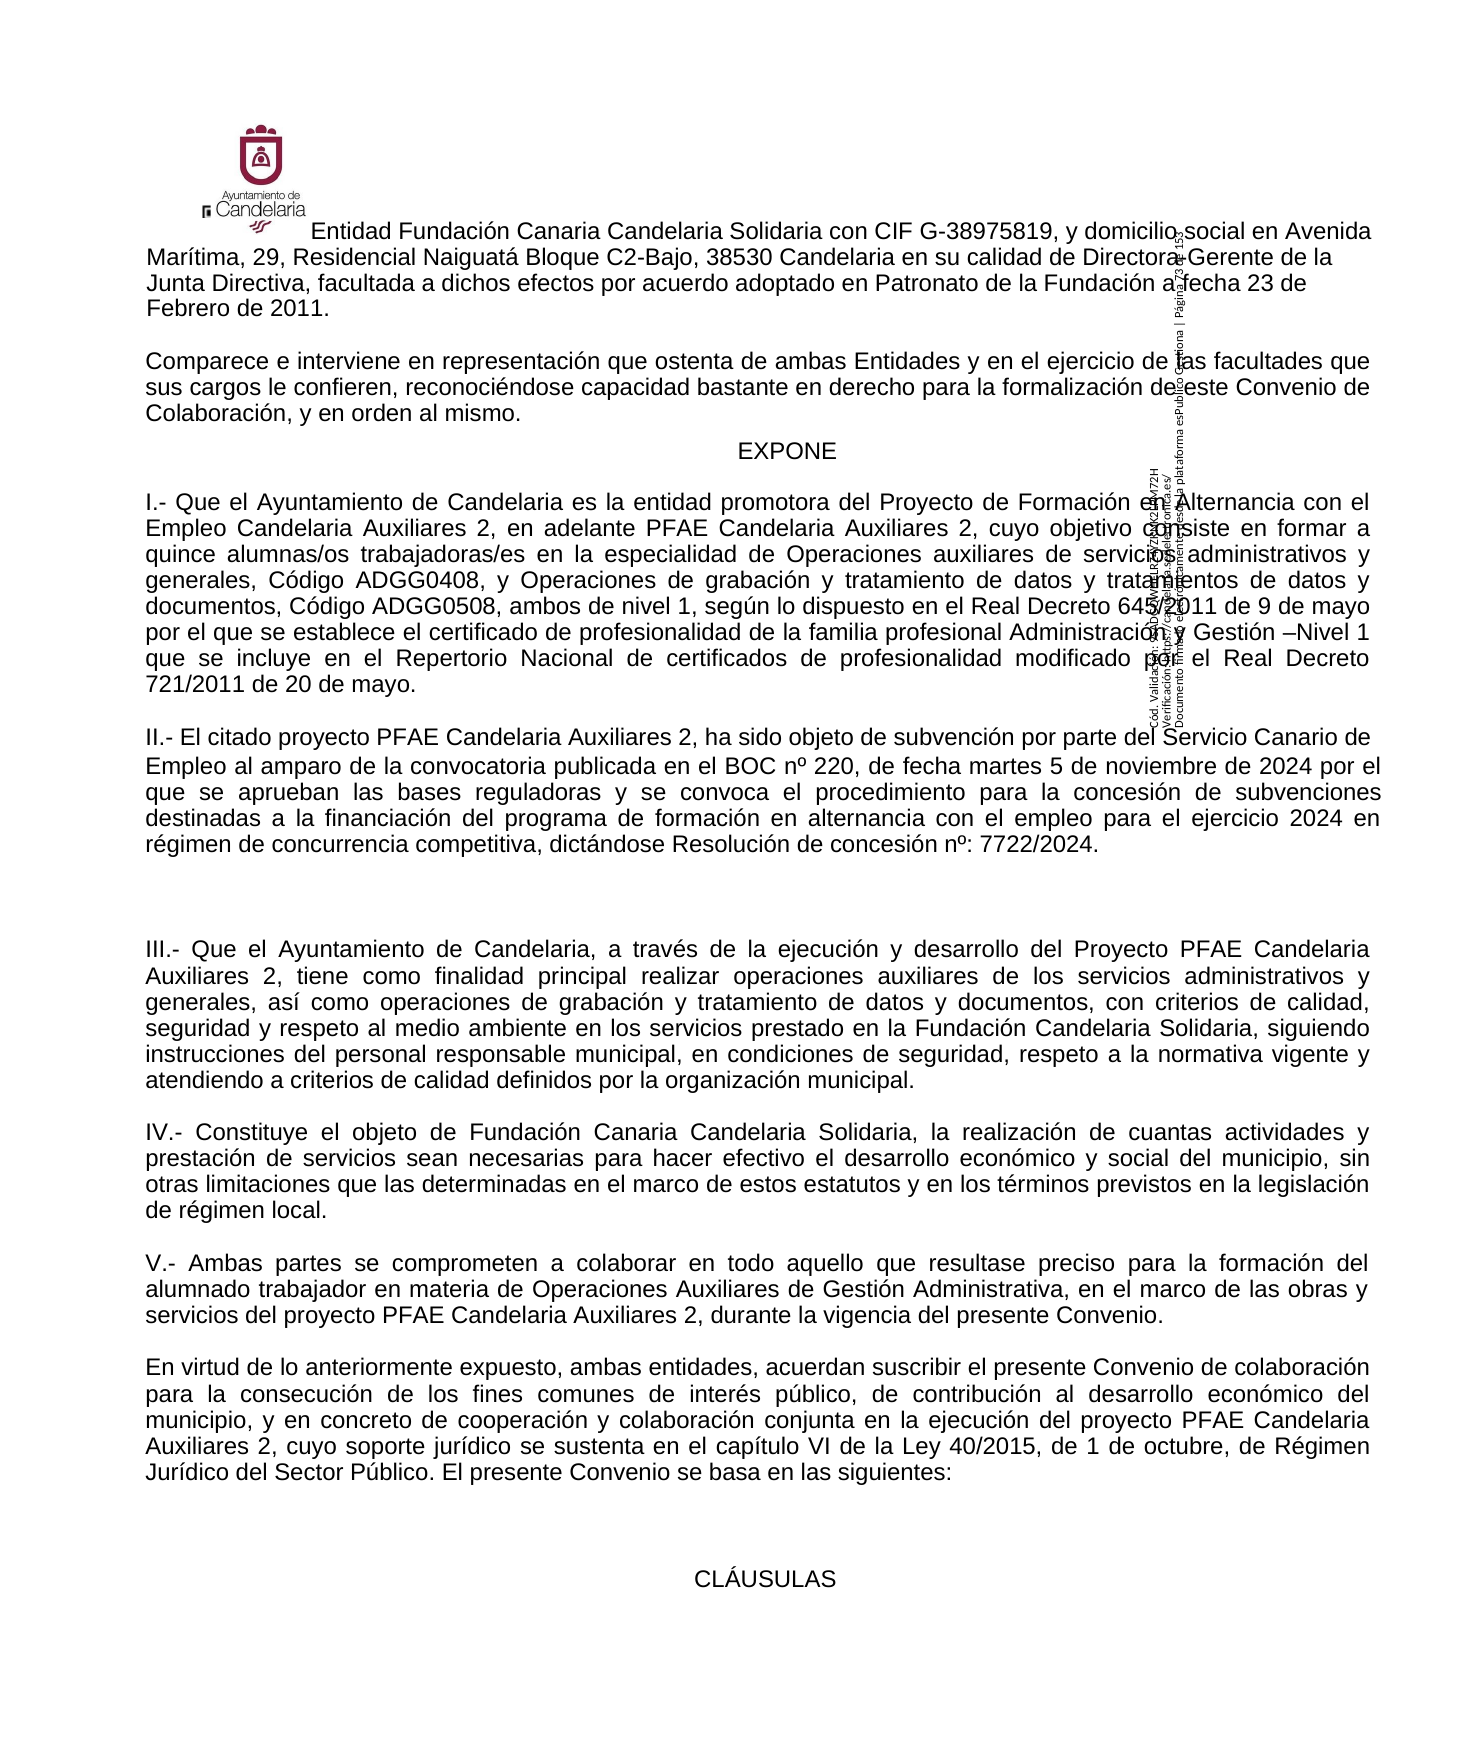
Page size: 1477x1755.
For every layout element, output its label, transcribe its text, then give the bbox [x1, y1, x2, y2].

text Entidad Fundación Canaria Candelaria Solidaria con CIF G-38975819, y domicilio social en Avenida Marítima, 29, Residencial Naiguatá Bloque C2-Bajo, 38530 Candelaria en su calidad de Directora-Gerente de la Junta Directiva, facultada a dichos efectos por acuerdo adoptado en Patronato de la Fundación a fecha 23 de Febrero de 2011. [145, 219, 1383, 322]
text IV.- Constituye el objeto de Fundación Canaria Candelaria Solidaria, la realización de cuantas actividades y prestación de servicios sean necesarias para hacer efectivo el desarrollo económico y social del municipio, sin otras limitaciones que las determinadas en el marco de estos estatutos y en los términos previstos en la legislación de régimen local. [145, 1120, 1371, 1224]
text II.- El citado proyecto PFAE Candelaria Auxiliares 2, ha sido objeto de subvención por parte del Servicio Canario de [145, 724, 1383, 751]
text III.- Que el Ayuntamiento de Candelaria, a través de la ejecución y desarrollo del Proyecto PFAE Candelaria Auxiliares 2, tiene como finalidad principal realizar operaciones auxiliares de los servicios administrativos y generales, así como operaciones de grabación y tratamiento de datos y documentos, con criterios de calidad, seguridad y respeto al medio ambiente en los servicios prestado en la Fundación Candelaria Solidaria, siguiendo instrucciones del personal responsable municipal, en condiciones de seguridad, respeto a la normativa vigente y atendiendo a criterios de calidad definidos por la organización municipal. [145, 937, 1372, 1093]
text EXPONE [191, 437, 1383, 464]
text Comparece e interviene en representación que ostenta de ambas Entidades y en el ejercicio de las facultades que sus cargos le confieren, reconociéndose capacidad bastante en derecho para la formalización de este Convenio de Colaboración, y en orden al mismo. [145, 349, 1372, 427]
text En virtud de lo anteriormente expuesto, ambas entidades, acuerdan suscribir el presente Convenio de colaboración para la consecución de los fines comunes de interés público, de contribución al desarrollo económico del municipio, y en concreto de cooperación y colaboración conjunta en la ejecución del proyecto PFAE Candelaria Auxiliares 2, cuyo soporte jurídico se sustenta en el capítulo VI de la Ley 40/2015, de 1 de octubre, de Régimen Jurídico del Sector Público. El presente Convenio se basa en las siguientes: [145, 1355, 1372, 1485]
text CLÁUSULAS [191, 1565, 1339, 1592]
text V.- Ambas partes se comprometen a colaborar en todo aquello que resultase preciso para la formación del alumnado trabajador en materia de Operaciones Auxiliares de Gestión Administrativa, en el marco de las obras y servicios del proyecto PFAE Candelaria Auxiliares 2, durante la vigencia del presente Convenio. [145, 1251, 1371, 1328]
text I.- Que el Ayuntamiento de Candelaria es la entidad promotora del Proyecto de Formación en Alternancia con el Empleo Candelaria Auxiliares 2, en adelante PFAE Candelaria Auxiliares 2, cuyo objetivo consiste en formar a quince alumnas/os trabajadoras/es en la especialidad de Operaciones auxiliares de servicios administrativos y generales, Código ADGG0408, y Operaciones de grabación y tratamiento de datos y tratamientos de datos y documentos, Código ADGG0508, ambos de nivel 1, según lo dispuesto en el Real Decreto 645/2011 de 9 de mayo por el que se establece el certificado de profesionalidad de la familia profesional Administración y Gestión –Nivel 1 que se incluye en el Repertorio Nacional de certificados de profesionalidad modificado por el Real Decreto 721/2011 de 20 de mayo. [145, 490, 1372, 698]
text Empleo al amparo de la convocatoria publicada en el BOC nº 220, de fecha martes 5 de noviembre de 2024 por el que se aprueban las bases reguladoras y se convoca el procedimiento para la concesión de subvenciones destinadas a la financiación del programa de formación en alternancia con el empleo para el ejercicio 2024 en régimen de concurrencia competitiva, dictándose Resolución de concesión nº: 7722/2024. [145, 754, 1383, 858]
